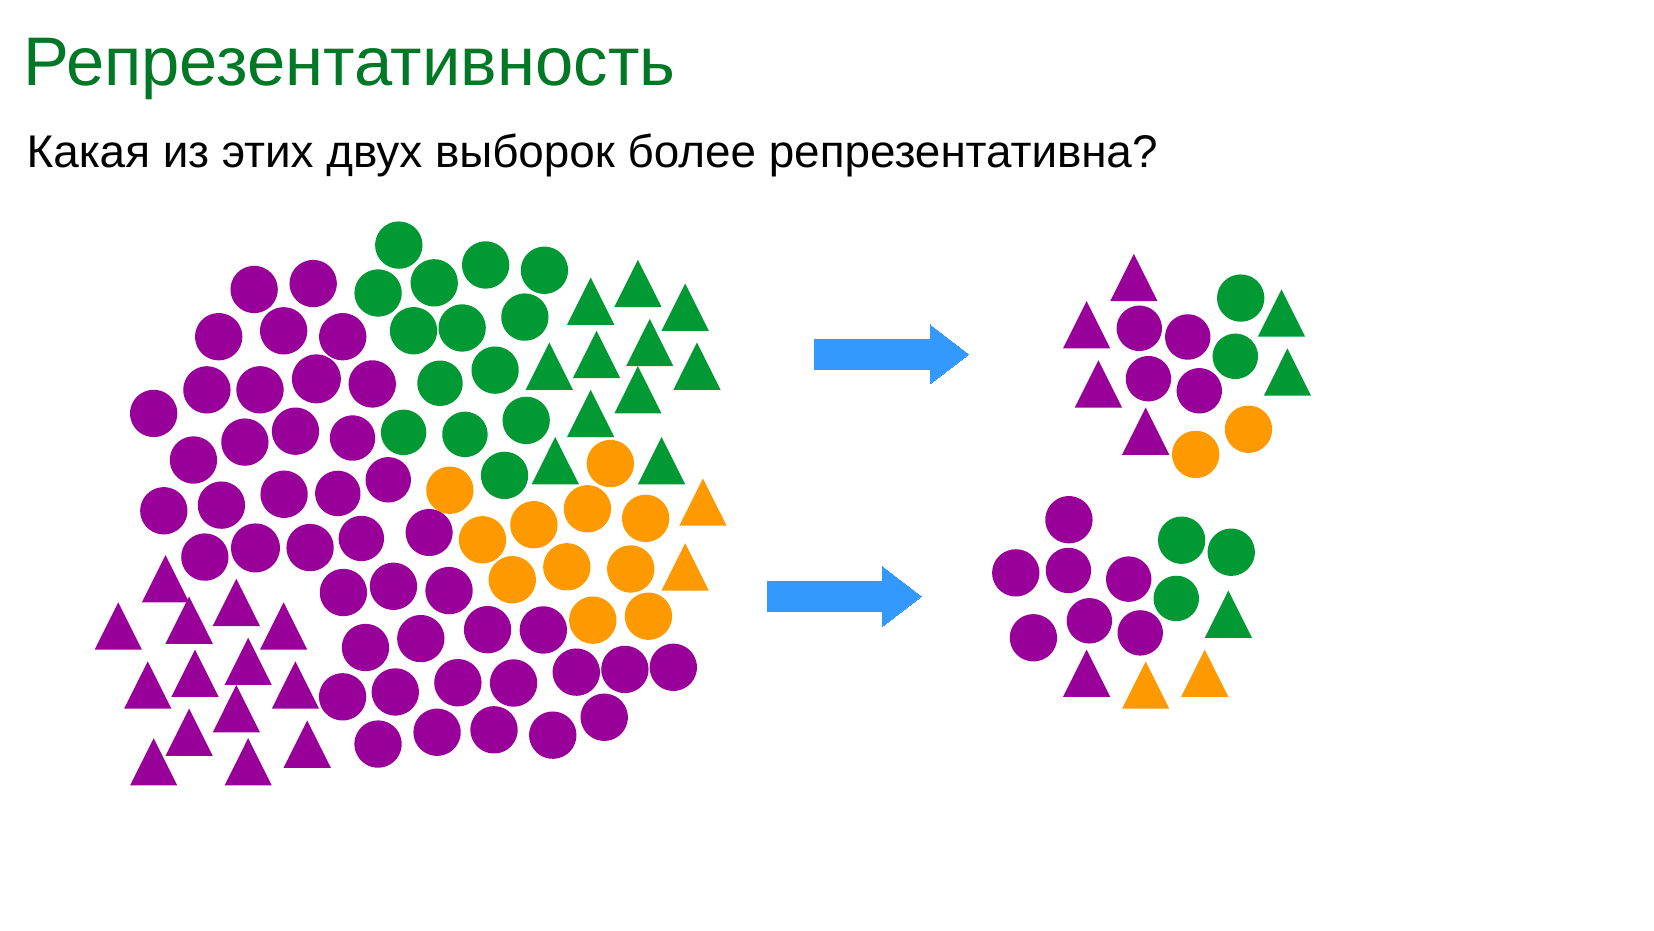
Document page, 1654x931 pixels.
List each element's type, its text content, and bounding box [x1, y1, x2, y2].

text_box [171, 649, 219, 697]
text_box [397, 615, 445, 663]
text_box [463, 606, 512, 654]
text_box [197, 481, 246, 529]
text_box [1263, 348, 1312, 396]
text_box [1074, 360, 1123, 408]
text_box [212, 637, 272, 733]
text_box [525, 342, 574, 390]
text_box [369, 562, 418, 610]
text_box [259, 602, 308, 650]
text_box [442, 411, 488, 458]
text_box [1181, 649, 1229, 697]
text_box [601, 643, 697, 694]
text_box [1122, 407, 1170, 455]
text_box [1153, 575, 1199, 622]
text_box [169, 436, 218, 484]
text_box [520, 246, 569, 294]
text_box [567, 277, 615, 325]
text_box [410, 259, 458, 307]
text_box [471, 346, 519, 394]
text_box [389, 304, 486, 355]
text_box [572, 330, 621, 379]
text_box [141, 555, 213, 644]
text_box [405, 466, 474, 557]
text_box [425, 566, 473, 615]
text_box [661, 283, 709, 331]
text_box [1110, 253, 1158, 302]
text_box [992, 549, 1040, 597]
text_box [413, 708, 461, 756]
text_box [489, 659, 538, 707]
text_box [1257, 289, 1306, 337]
text_box [1165, 314, 1211, 360]
text_box [580, 693, 628, 741]
text_box [519, 606, 567, 654]
text_box [614, 259, 662, 308]
text_box [286, 523, 334, 572]
text_box [260, 307, 308, 355]
text_box [1062, 649, 1111, 697]
text_box [165, 708, 213, 756]
text_box [563, 485, 612, 533]
text_box [679, 478, 727, 526]
text_box [1009, 614, 1058, 662]
text_box [529, 711, 577, 759]
text_box [212, 578, 261, 627]
text_box [462, 241, 510, 289]
text_box [1106, 556, 1152, 602]
text_box [434, 659, 482, 707]
text_box [230, 265, 278, 314]
text_box [291, 313, 367, 404]
text_box [661, 543, 709, 591]
text_box [348, 360, 396, 408]
text_box [1172, 430, 1220, 479]
text_box [140, 487, 188, 535]
text_box [586, 439, 634, 488]
text_box [365, 457, 411, 503]
text_box [1224, 405, 1273, 453]
text_box [470, 706, 518, 754]
text_box [260, 470, 308, 518]
text_box [289, 259, 337, 308]
text_box [1207, 528, 1255, 576]
text_box Какая из этих двух выборок более репрезентативна? [11, 118, 1630, 217]
text_box [375, 221, 423, 269]
text_box [552, 648, 600, 696]
text_box [1045, 496, 1093, 544]
text_box [354, 269, 402, 317]
text_box [1122, 661, 1170, 709]
text_box [510, 501, 558, 549]
text_box [183, 366, 231, 414]
text_box [354, 720, 402, 768]
text_box [315, 470, 361, 517]
text_box [622, 494, 670, 542]
text_box [501, 293, 549, 341]
text_box [124, 661, 172, 709]
text_box [417, 360, 463, 406]
text_box [1176, 368, 1222, 414]
text_box [543, 543, 591, 591]
text_box [1045, 547, 1092, 594]
text_box [195, 313, 243, 361]
text_box [567, 389, 615, 438]
text_box [271, 407, 320, 455]
text_box [1066, 598, 1113, 644]
text_box [181, 533, 229, 581]
text_box [531, 437, 579, 485]
text_box [814, 324, 969, 384]
text_box [1062, 301, 1111, 349]
text_box [319, 568, 368, 617]
text_box [1204, 590, 1253, 638]
text_box [338, 515, 385, 562]
text_box [380, 409, 427, 456]
text_box [569, 596, 617, 644]
text_box [1116, 305, 1162, 352]
text_box [221, 418, 269, 466]
text_box [94, 602, 142, 650]
text_box [502, 396, 550, 445]
text_box [637, 437, 686, 485]
text_box [1212, 333, 1259, 380]
title Репрезентативность [23, 23, 1630, 118]
text_box [371, 668, 419, 716]
text_box [283, 720, 331, 768]
text_box [624, 592, 673, 640]
text_box [231, 523, 280, 573]
text_box [673, 342, 721, 390]
text_box [224, 738, 272, 786]
text_box [607, 545, 655, 593]
text_box [271, 661, 320, 709]
text_box [458, 516, 536, 604]
text_box [130, 738, 178, 786]
text_box [1217, 274, 1265, 322]
text_box [130, 389, 178, 438]
text_box [614, 318, 674, 414]
text_box [236, 366, 284, 414]
text_box [1158, 516, 1206, 564]
text_box [480, 451, 529, 500]
text_box [341, 623, 390, 672]
text_box [329, 415, 376, 461]
text_box [1125, 355, 1172, 402]
text_box [767, 566, 922, 627]
text_box [318, 673, 367, 721]
text_box [1117, 610, 1163, 656]
